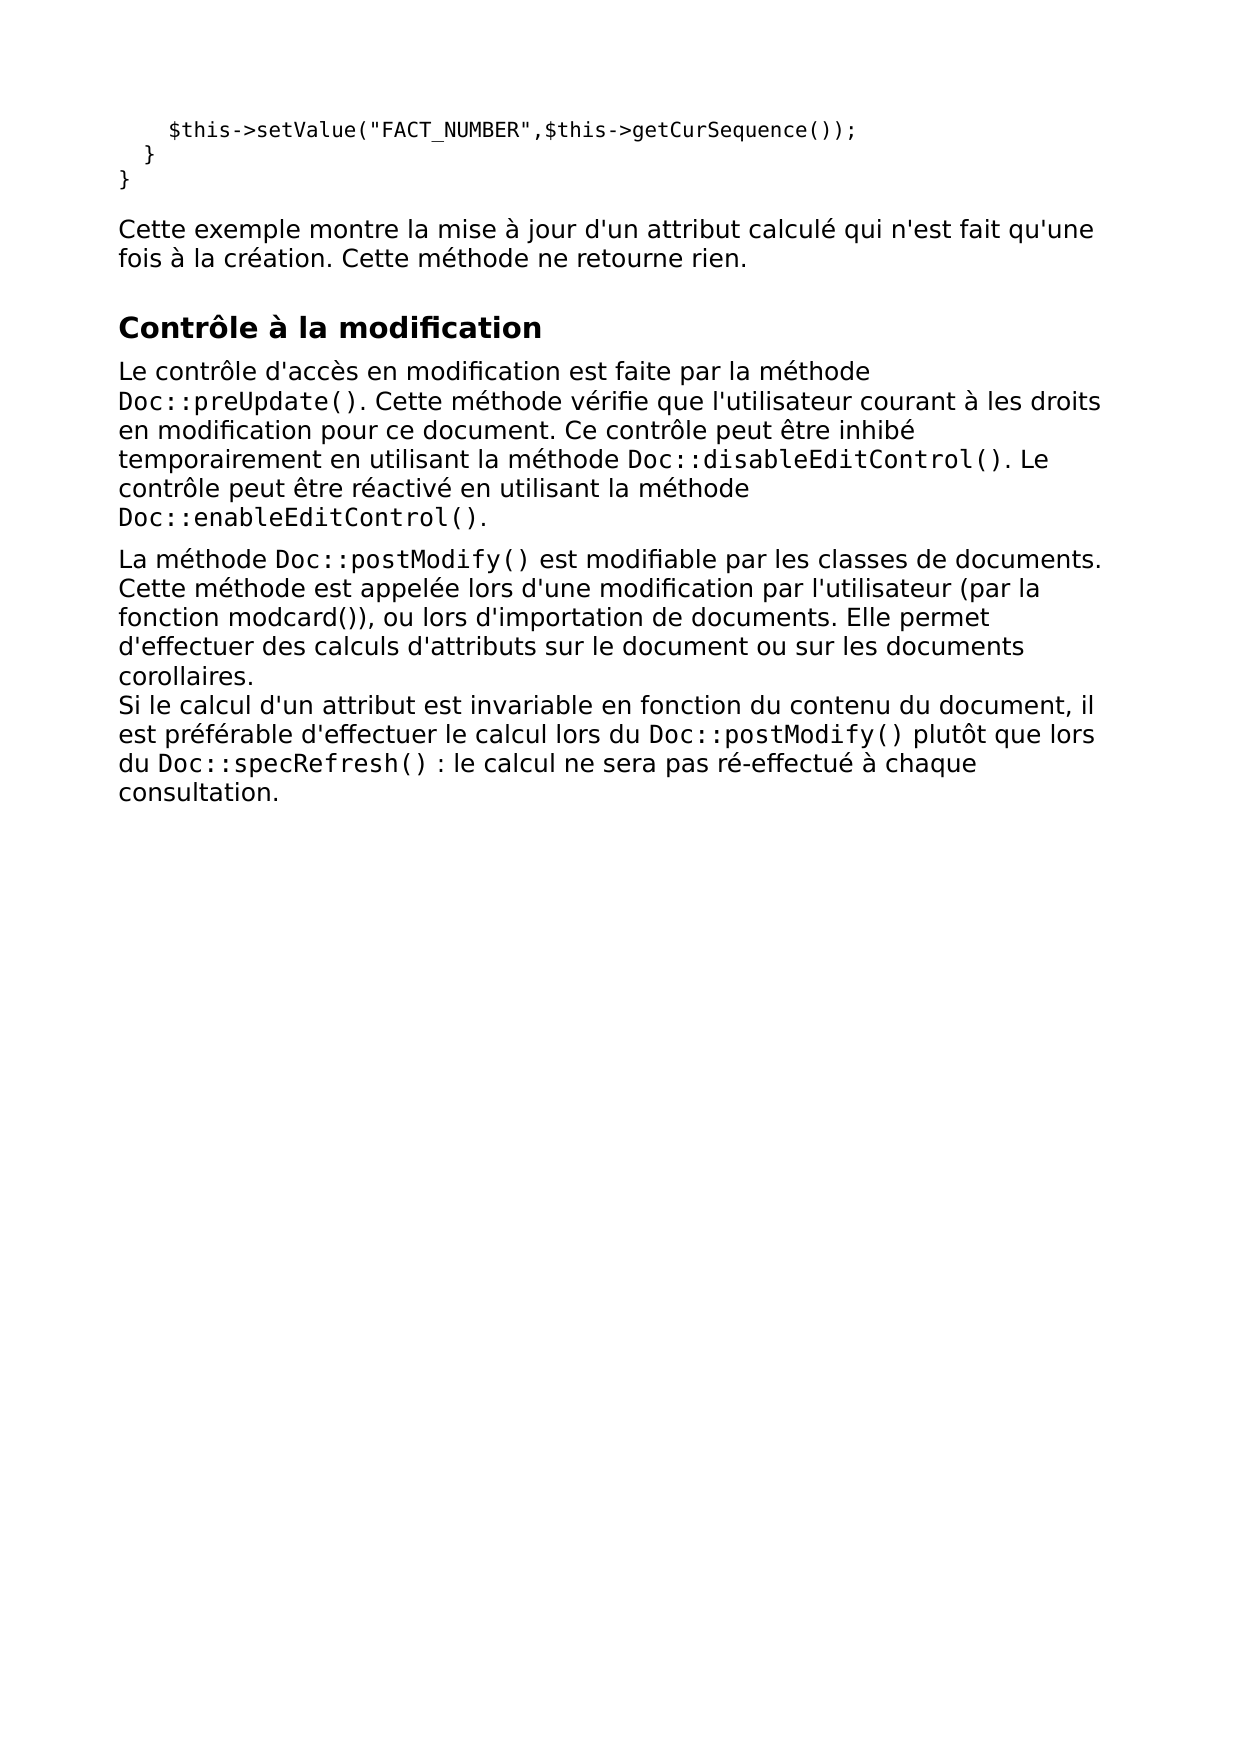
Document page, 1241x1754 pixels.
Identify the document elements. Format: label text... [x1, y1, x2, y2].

text Cette exemple montre la mise à jour d'un attribut calculé qui n'est fait qu'une fois à la création. Cette méthode ne retourne rien. [118, 215, 1122, 273]
text $this->setValue("FACT_NUMBER",$this->getCurSequence()); } } [118, 118, 1122, 215]
subtitle Contrôle à la modification [118, 311, 1122, 345]
text La méthode Doc::postModify() est modifiable par les classes de documents. Cette méthode est appelée lors d'une modification par l'utilisateur (par la fonction modcard()), ou lors d'importation de documents. Elle permet d'effectuer des calculs d'attributs sur le document ou sur les documents corollaires. Si le calcul d'un attribut est invariable en fonction du contenu du document, il est préférable d'effectuer le calcul lors du Doc::postModify() plutôt que lors du Doc::specRefresh() : le calcul ne sera pas ré-effectué à chaque consultation. [118, 545, 1122, 807]
text Le contrôle d'accès en modification est faite par la méthode Doc::preUpdate(). Cette méthode vérifie que l'utilisateur courant à les droits en modification pour ce document. Ce contrôle peut être inhibé temporairement en utilisant la méthode Doc::disableEditControl(). Le contrôle peut être réactivé en utilisant la méthode Doc::enableEditControl(). [118, 357, 1122, 532]
